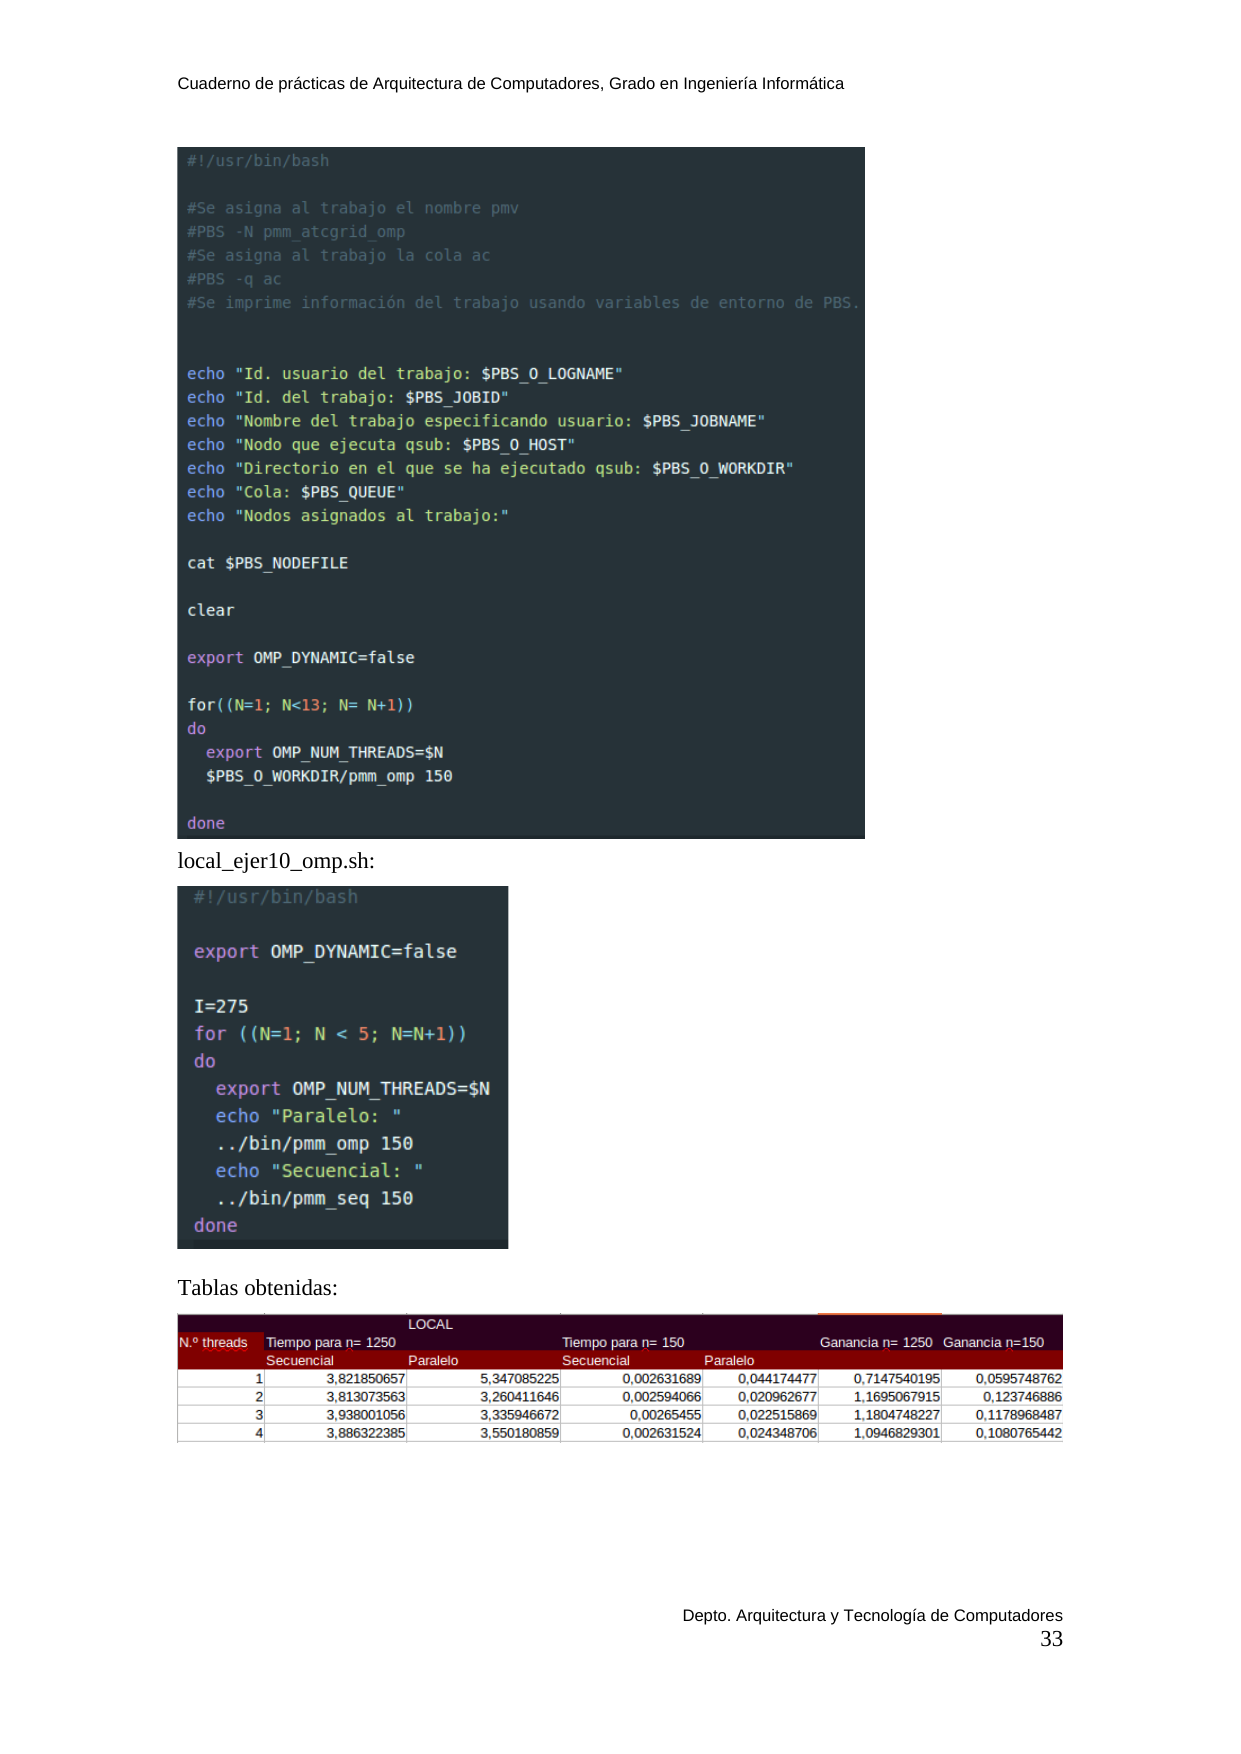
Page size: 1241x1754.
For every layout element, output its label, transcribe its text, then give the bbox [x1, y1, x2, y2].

picture [177, 886, 509, 1249]
list Tablas obtenidas: [177, 1274, 1063, 1301]
picture [177, 1313, 1063, 1443]
picture [177, 147, 865, 839]
list local_ejer10_omp.sh: [177, 847, 1063, 873]
